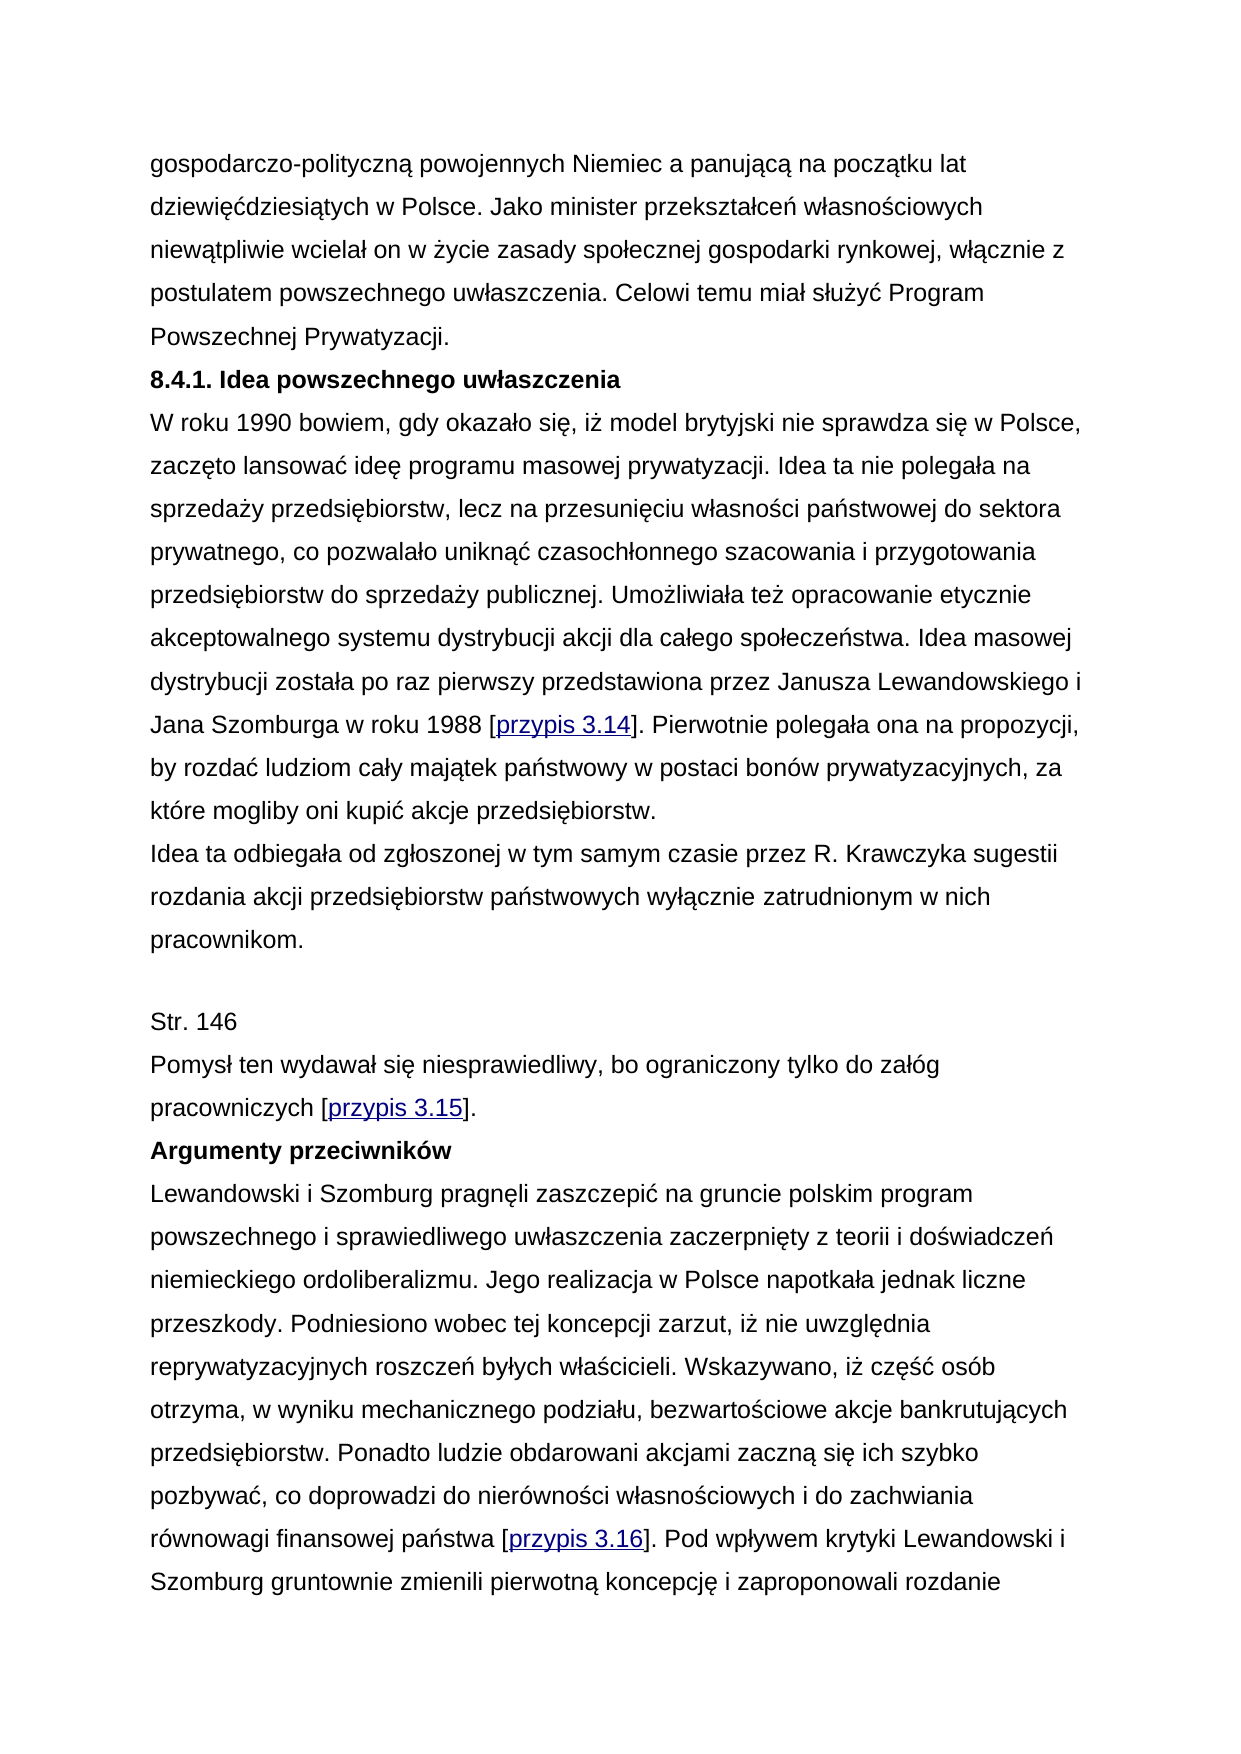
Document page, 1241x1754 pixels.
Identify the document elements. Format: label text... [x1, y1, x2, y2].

text Lewandowski i Szomburg pragnęli zaszczepić na gruncie polskim program powszechnego i sprawiedliwego uwłaszczenia zaczerpnięty z teorii i doświadczeń niemieckiego ordoliberalizmu. Jego realizacja w Polsce napotkała jednak liczne przeszkody. Podniesiono wobec tej koncepcji zarzut, iż nie uwzględnia reprywatyzacyjnych roszczeń byłych właścicieli. Wskazywano, iż część osób otrzyma, w wyniku mechanicznego podziału, bezwartościowe akcje bankrutujących przedsiębiorstw. Ponadto ludzie obdarowani akcjami zaczną się ich szybko pozbywać, co doprowadzi do nierówności własnościowych i do zachwiania równowagi finansowej państwa [przypis 3.16]. Pod wpływem krytyki Lewandowski i Szomburg gruntownie zmienili pierwotną koncepcję i zaproponowali rozdanie [150, 1179, 1091, 1596]
subtitle 8.4.1. Idea powszechnego uwłaszczenia [150, 364, 1091, 393]
text Pomysł ten wydawał się niesprawiedliwy, bo ograniczony tylko do załóg pracowniczych [przypis 3.15]. [150, 1050, 1091, 1122]
text Idea ta odbiegała od zgłoszonej w tym samym czasie przez R. Krawczyka sugestii rozdania akcji przedsiębiorstw państwowych wyłącznie zatrudnionym w nich pracownikom. [150, 839, 1091, 954]
text W roku 1990 bowiem, gdy okazało się, iż model brytyjski nie sprawdza się w Polsce, zaczęto lansować ideę programu masowej prywatyzacji. Idea ta nie polegała na sprzedaży przedsiębiorstw, lecz na przesunięciu własności państwowej do sektora prywatnego, co pozwalało uniknąć czasochłonnego szacowania i przygotowania przedsiębiorstw do sprzedaży publicznej. Umożliwiała też opracowanie etycznie akceptowalnego systemu dystrybucji akcji dla całego społeczeństwa. Idea masowej dystrybucji została po raz pierwszy przedstawiona przez Janusza Lewandowskiego i Jana Szomburga w roku 1988 [przypis 3.14]. Pierwotnie polegała ona na propozycji, by rozdać ludziom cały majątek państwowy w postaci bonów prywatyzacyjnych, za które mogliby oni kupić akcje przedsiębiorstw. [150, 408, 1091, 824]
text Str. 146 [150, 1007, 1091, 1036]
text gospodarczo-polityczną powojennych Niemiec a panującą na początku lat dziewięćdziesiątych w Polsce. Jako minister przekształceń własnościowych niewątpliwie wcielał on w życie zasady społecznej gospodarki rynkowej, włącznie z postulatem powszechnego uwłaszczenia. Celowi temu miał służyć Program Powszechnej Prywatyzacji. [150, 149, 1091, 350]
text Argumenty przeciwników [150, 1136, 1091, 1165]
